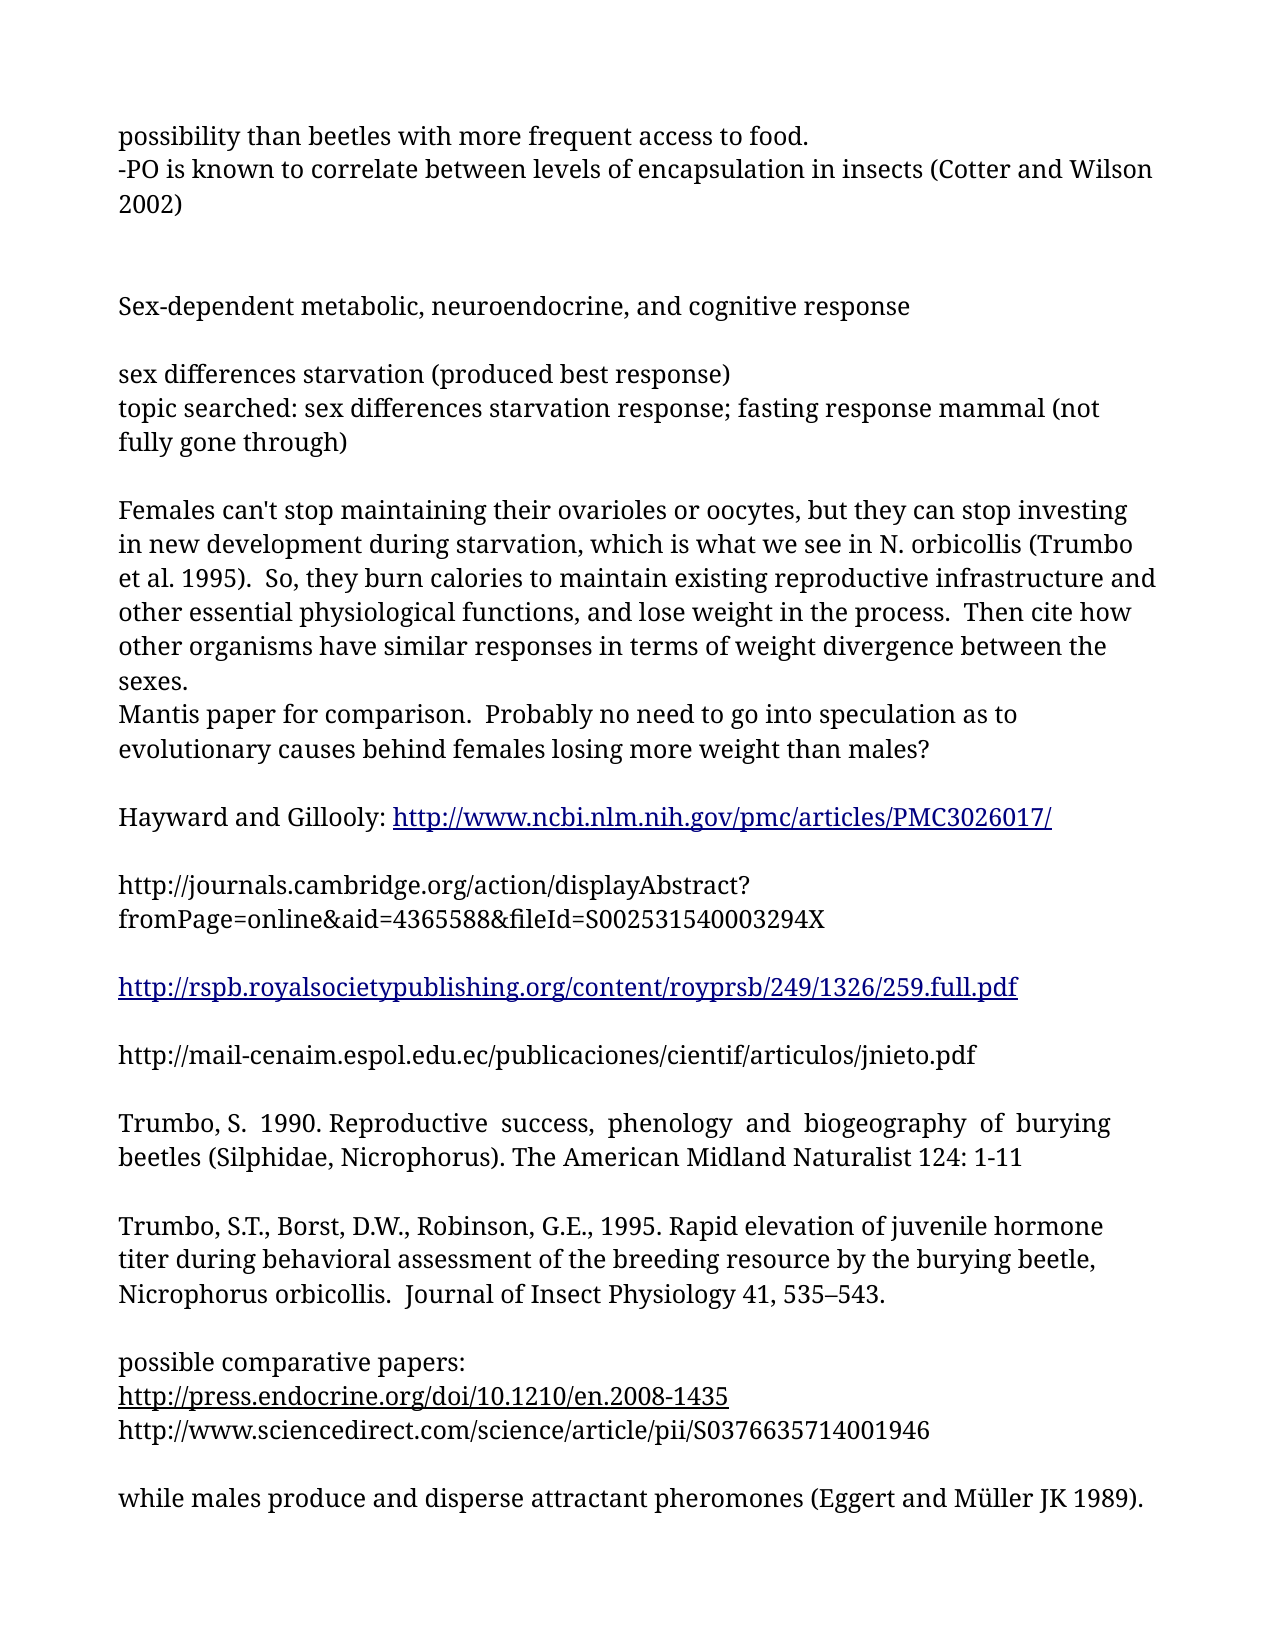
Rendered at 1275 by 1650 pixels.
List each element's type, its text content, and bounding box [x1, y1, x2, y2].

text Hayward and Gillooly: http://www.ncbi.nlm.nih.gov/pmc/articles/PMC3026017/ [118, 799, 1157, 833]
text http://rspb.royalsocietypublishing.org/content/royprsb/249/1326/259.full.pdf [118, 970, 1157, 1004]
text http://journals.cambridge.org/action/displayAbstract?fromPage=online&aid=4365588&fileId=S002531540003294X [118, 867, 1157, 936]
text -PO is known to correlate between levels of encapsulation in insects (Cotter and Wilson 2002) [118, 152, 1157, 220]
text sex differences starvation (produced best response) [118, 357, 1157, 391]
text http://press.endocrine.org/doi/10.1210/en.2008-1435 [118, 1378, 1157, 1412]
text Mantis paper for comparison. Probably no need to go into speculation as to evolutionary causes behind females losing more weight than males? [118, 697, 1157, 765]
text http://www.sciencedirect.com/science/article/pii/S0376635714001946 [118, 1412, 1157, 1447]
text Sex-dependent metabolic, neuroendocrine, and cognitive response [118, 288, 1157, 322]
text Females can't stop maintaining their ovarioles or oocytes, but they can stop investing in new development during starvation, which is what we see in N. orbicollis (Trumbo et al. 1995). So, they burn calories to maintain existing reproductive infrastructure and other essential physiological functions, and lose weight in the process. Then cite how other organisms have similar responses in terms of weight divergence between the sexes. [118, 493, 1157, 697]
text Trumbo, S.T., Borst, D.W., Robinson, G.E., 1995. Rapid elevation of juvenile hormone titer during behavioral assessment of the breeding resource by the burying beetle, Nicrophorus orbicollis. Journal of Insect Physiology 41, 535–543. [118, 1208, 1157, 1310]
text possible comparative papers: [118, 1344, 1157, 1378]
text topic searched: sex differences starvation response; fasting response mammal (not fully gone through) [118, 391, 1157, 459]
text while males produce and disperse attractant pheromones (Eggert and Müller JK 1989). [118, 1481, 1157, 1515]
text possibility than beetles with more frequent access to food. [118, 118, 1157, 152]
text http://mail-cenaim.espol.edu.ec/publicaciones/cientif/articulos/jnieto.pdf [118, 1038, 1157, 1072]
text Trumbo, S. 1990. Reproductive success, phenology and biogeography of burying beetles (Silphidae, Nicrophorus). The American Midland Naturalist 124: 1-11 [118, 1106, 1157, 1174]
